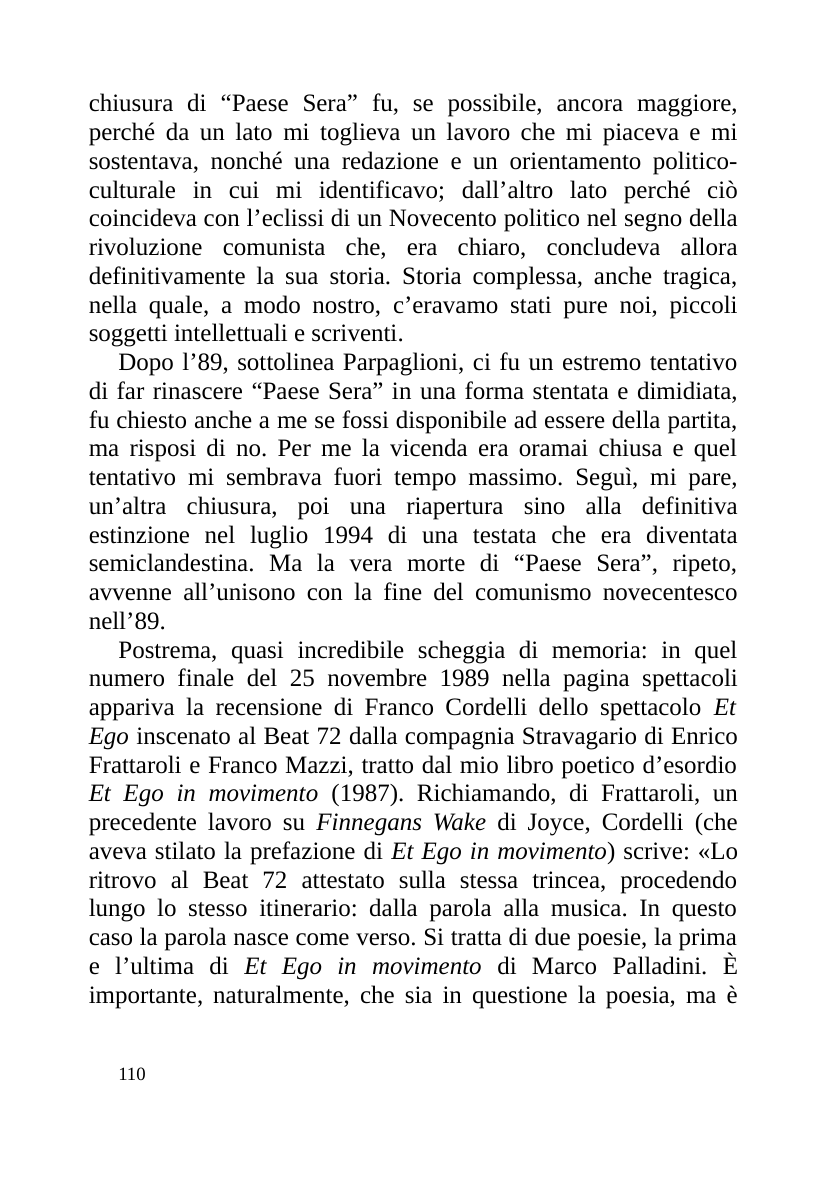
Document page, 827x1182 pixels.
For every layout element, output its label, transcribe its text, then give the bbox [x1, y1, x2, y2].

text Postrema, quasi incredibile scheggia di memoria: in quel numero finale del 25 novembre 1989 nella pagina spettacoli appariva la recensione di Franco Cordelli dello spettacolo Et Ego inscenato al Beat 72 dalla compagnia Stravagario di Enrico Frattaroli e Franco Mazzi, tratto dal mio libro poetico d’esordio Et Ego in movimento (1987). Richiamando, di Frattaroli, un precedente lavoro su Finnegans Wake di Joyce, Cordelli (che aveva stilato la prefazione di Et Ego in movimento) scrive: «Lo ritrovo al Beat 72 attestato sulla stessa trincea, procedendo lungo lo stesso itinerario: dalla parola alla musica. In questo caso la parola nasce come verso. Si tratta di due poesie, la prima e l’ultima di Et Ego in movimento di Marco Palladini. È importante, naturalmente, che sia in questione la poesia, ma è [88, 635, 738, 1008]
text Dopo l’89, sottolinea Parpaglioni, ci fu un estremo tentativo di far rinascere “Paese Sera” in una forma stentata e dimidiata, fu chiesto anche a me se fossi disponibile ad essere della partita, ma risposi di no. Per me la vicenda era oramai chiusa e quel tentativo mi sembrava fuori tempo massimo. Seguì, mi pare, un’altra chiusura, poi una riapertura sino alla definitiva estinzione nel luglio 1994 di una testata che era diventata semiclandestina. Ma la vera morte di “Paese Sera”, ripeto, avvenne all’unisono con la fine del comunismo novecentesco nell’89. [88, 347, 738, 635]
text chiusura di “Paese Sera” fu, se possibile, ancora maggiore, perché da un lato mi toglieva un lavoro che mi piaceva e mi sostentava, nonché una redazione e un orientamento politico-culturale in cui mi identificavo; dall’altro lato perché ciò coincideva con l’eclissi di un Novecento politico nel segno della rivoluzione comunista che, era chiaro, concludeva allora definitivamente la sua storia. Storia complessa, anche tragica, nella quale, a modo nostro, c’eravamo stati pure noi, piccoli soggetti intellettuali e scriventi. [88, 88, 738, 347]
